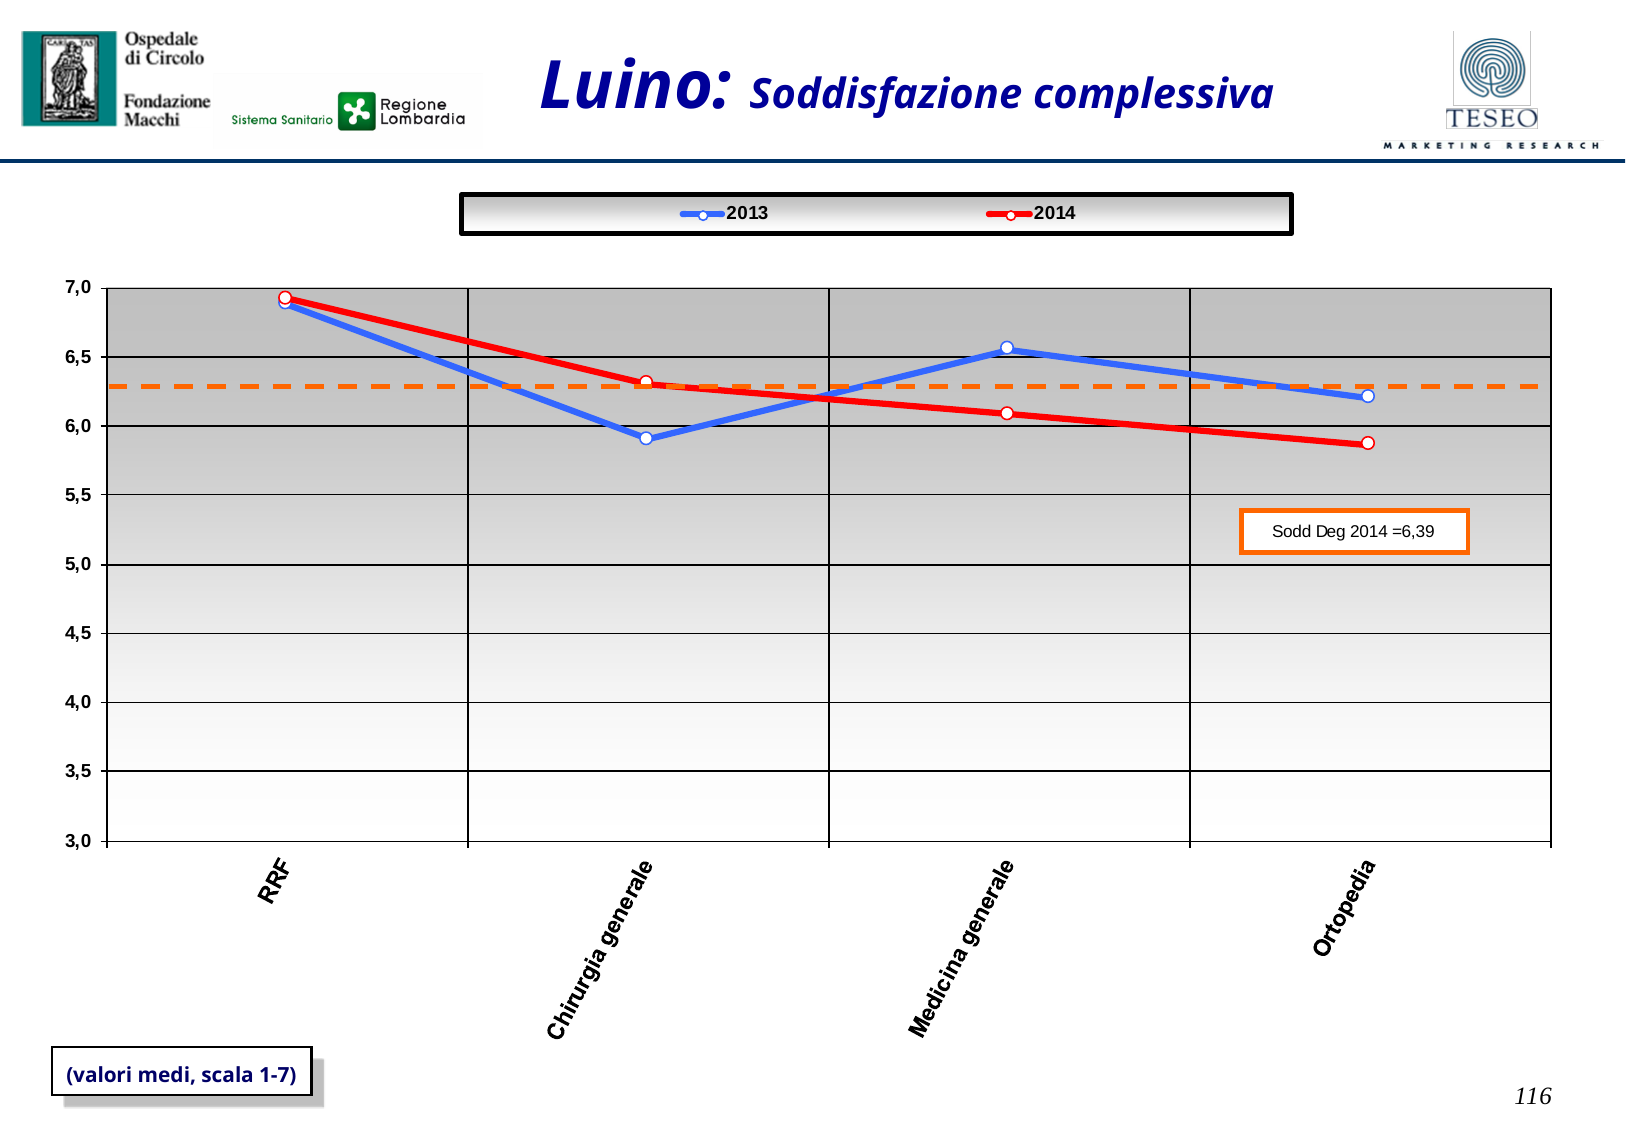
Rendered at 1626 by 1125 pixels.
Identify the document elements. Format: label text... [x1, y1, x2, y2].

text_box Luino: Soddisfazione complessiva [363, 18, 1451, 144]
text_box (valori medi, scala 1-7) [51, 1046, 312, 1095]
picture [21, 31, 1624, 1125]
